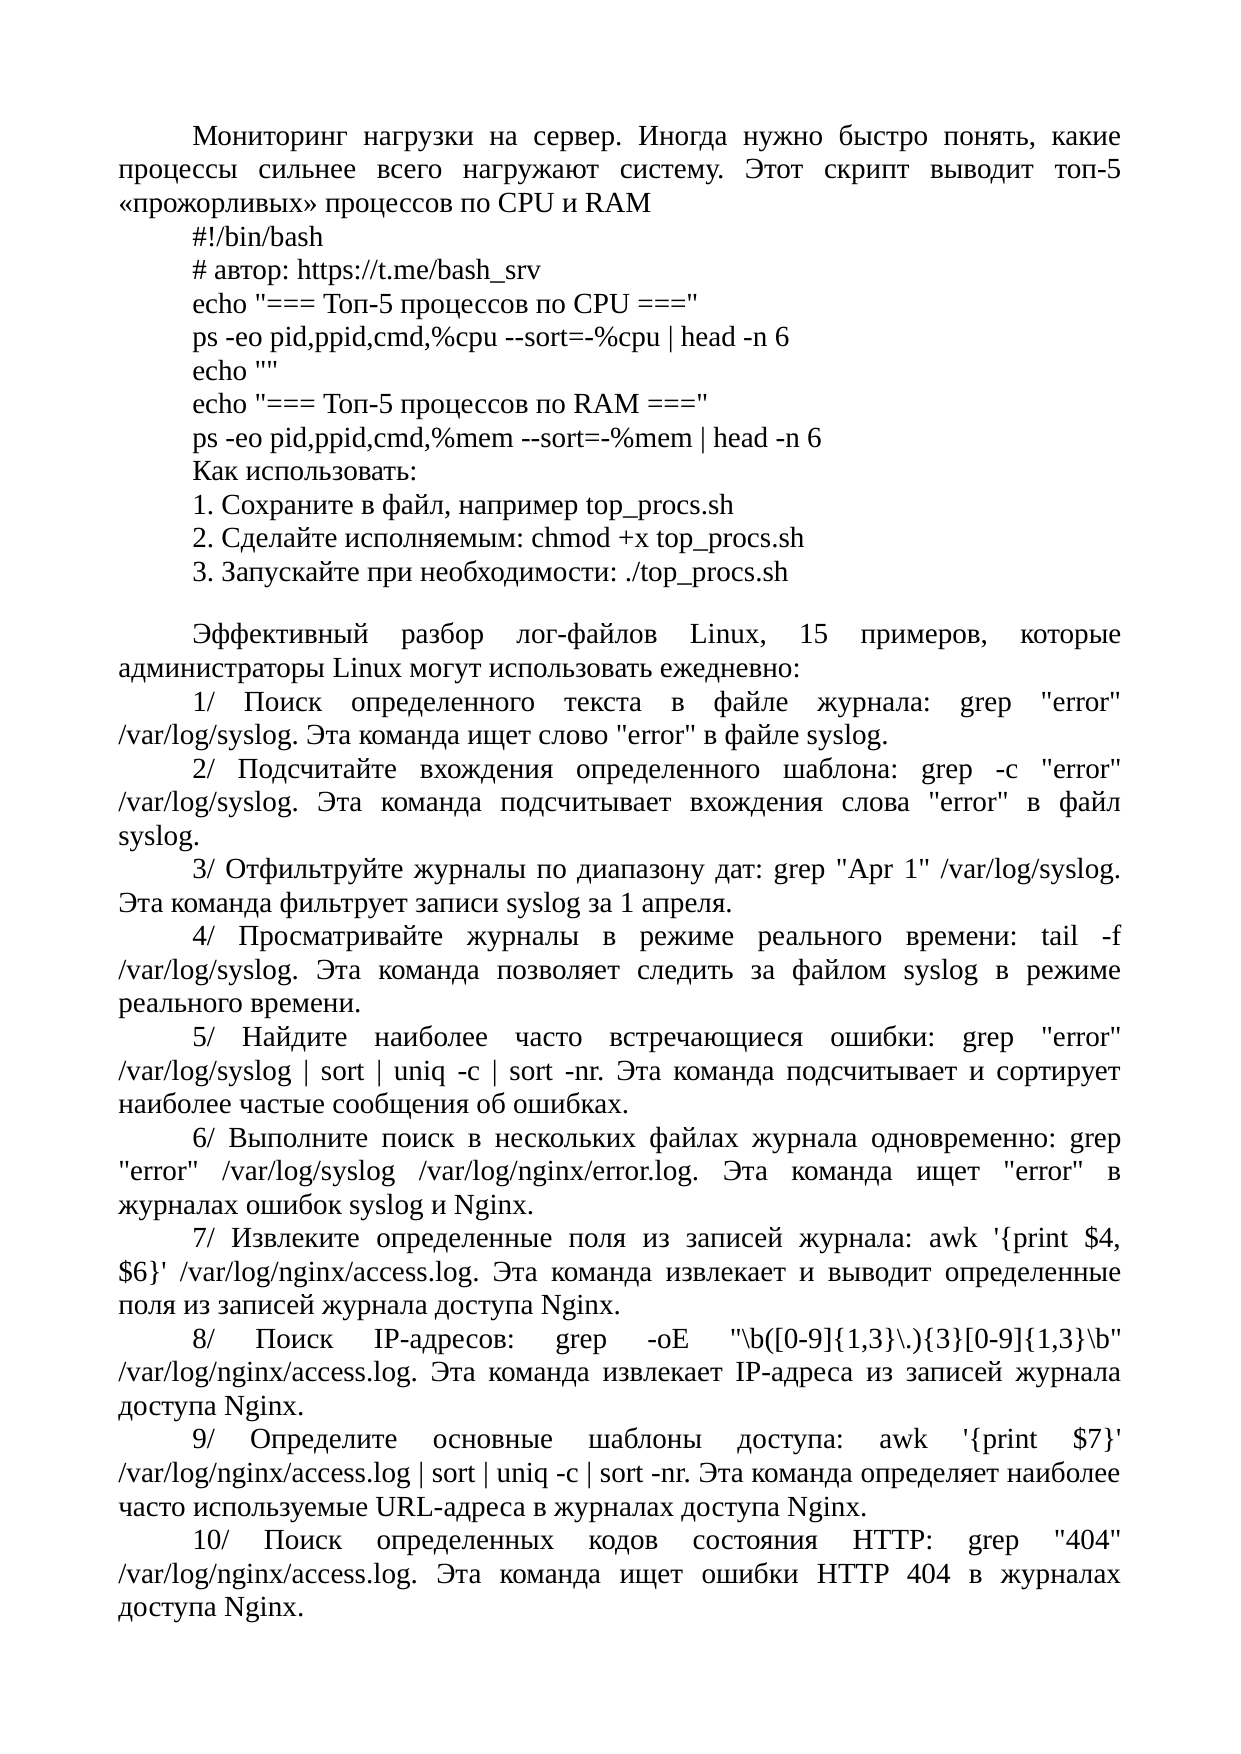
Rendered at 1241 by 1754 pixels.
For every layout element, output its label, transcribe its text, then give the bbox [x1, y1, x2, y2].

text 6/ Выполните поиск в нескольких файлах журнала одновременно: grep "error" /var/log/syslog /var/log/nginx/error.log. Эта команда ищет "error" в журналах ошибок syslog и Nginx. [118, 1120, 1122, 1220]
text ps -eo pid,ppid,cmd,%cpu --sort=-%cpu | head -n 6 [118, 319, 1122, 353]
text 5/ Найдите наиболее часто встречающиеся ошибки: grep "error" /var/log/syslog | sort | uniq -c | sort -nr. Эта команда подсчитывает и сортирует наиболее частые сообщения об ошибках. [118, 1019, 1122, 1120]
text 2/ Подсчитайте вхождения определенного шаблона: grep -c "error" /var/log/syslog. Эта команда подсчитывает вхождения слова "error" в файл syslog. [118, 751, 1122, 851]
text Мониторинг нагрузки на сервер. Иногда нужно быстро понять, какие процессы сильнее всего нагружают систему. Этот скрипт выводит топ-5 «прожорливых» процессов по CPU и RAM [118, 118, 1122, 219]
text 3. Запускайте при необходимости: ./top_procs.sh [118, 554, 1122, 588]
text ps -eo pid,ppid,cmd,%mem --sort=-%mem | head -n 6 [118, 420, 1122, 453]
text 2. Сделайте исполняемым: chmod +x top_procs.sh [118, 521, 1122, 554]
text 1/ Поиск определенного текста в файле журнала: grep "error" /var/log/syslog. Эта команда ищет слово "error" в файле syslog. [118, 684, 1122, 751]
text 10/ Поиск определенных кодов состояния HTTP: grep "404" /var/log/nginx/access.log. Эта команда ищет ошибки HTTP 404 в журналах доступа Nginx. [118, 1522, 1122, 1623]
text # автор: https://t.me/bash_srv [118, 252, 1122, 286]
text #!/bin/bash [118, 219, 1122, 252]
text Эффективный разбор лог-файлов Linux, 15 примеров, которые администраторы Linux могут использовать ежедневно: [118, 617, 1122, 684]
text echo "" [118, 353, 1122, 386]
text Как использовать: [118, 453, 1122, 487]
text 4/ Просматривайте журналы в режиме реального времени: tail -f /var/log/syslog. Эта команда позволяет следить за файлом syslog в режиме реального времени. [118, 918, 1122, 1019]
text 8/ Поиск IP-адресов: grep -oE "\b([0-9]{1,3}\.){3}[0-9]{1,3}\b" /var/log/nginx/access.log. Эта команда извлекает IP-адреса из записей журнала доступа Nginx. [118, 1321, 1122, 1422]
text 1. Сохраните в файл, например top_procs.sh [118, 487, 1122, 521]
text echo "=== Топ-5 процессов по CPU ===" [118, 286, 1122, 319]
text 9/ Определите основные шаблоны доступа: awk '{print $7}' /var/log/nginx/access.log | sort | uniq -c | sort -nr. Эта команда определяет наиболее часто используемые URL-адреса в журналах доступа Nginx. [118, 1422, 1122, 1522]
text echo "=== Топ-5 процессов по RAM ===" [118, 386, 1122, 420]
text 3/ Отфильтруйте журналы по диапазону дат: grep "Apr 1" /var/log/syslog. Эта команда фильтрует записи syslog за 1 апреля. [118, 851, 1122, 918]
text 7/ Извлеките определенные поля из записей журнала: awk '{print $4, $6}' /var/log/nginx/access.log. Эта команда извлекает и выводит определенные поля из записей журнала доступа Nginx. [118, 1220, 1122, 1321]
